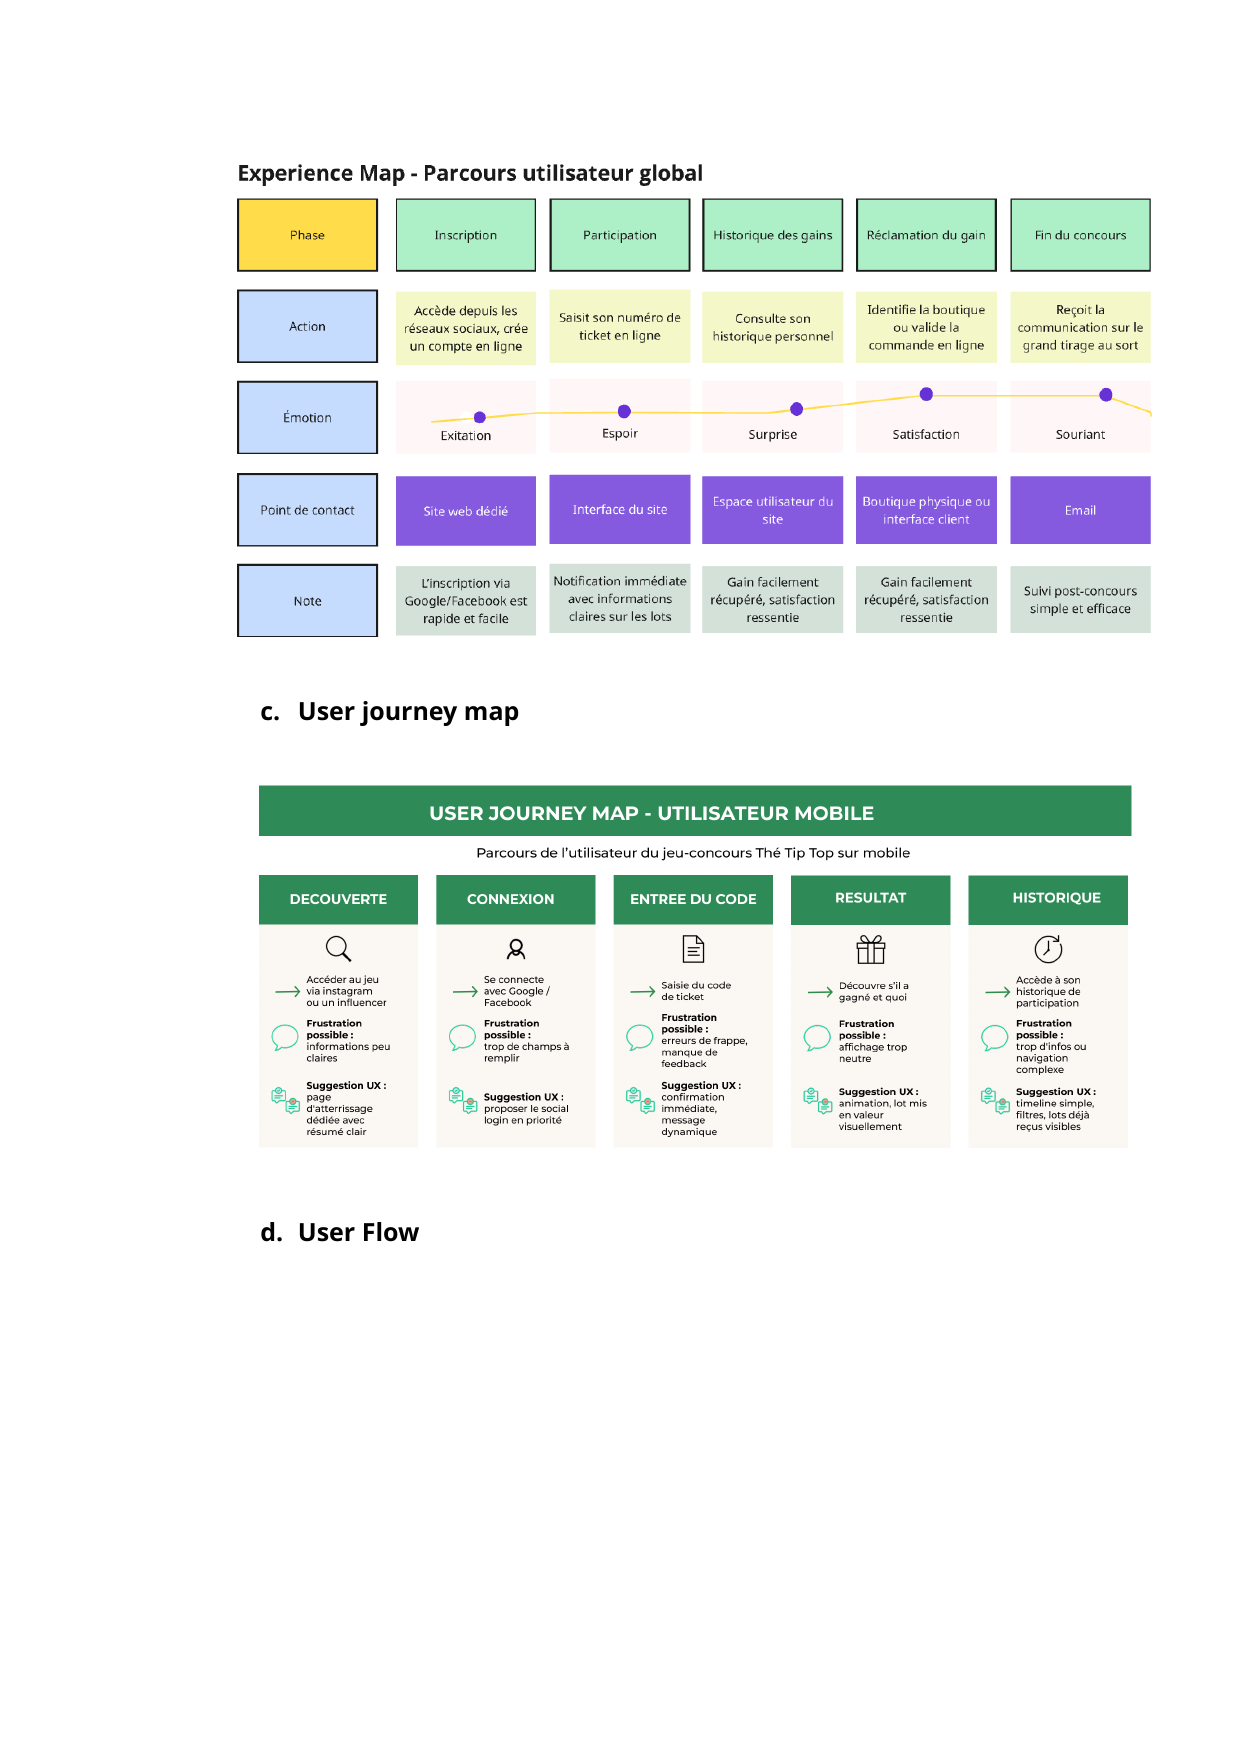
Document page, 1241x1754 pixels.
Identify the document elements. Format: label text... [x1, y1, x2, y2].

list User Flow [260, 1215, 1093, 1249]
list User journey map [260, 693, 1093, 727]
